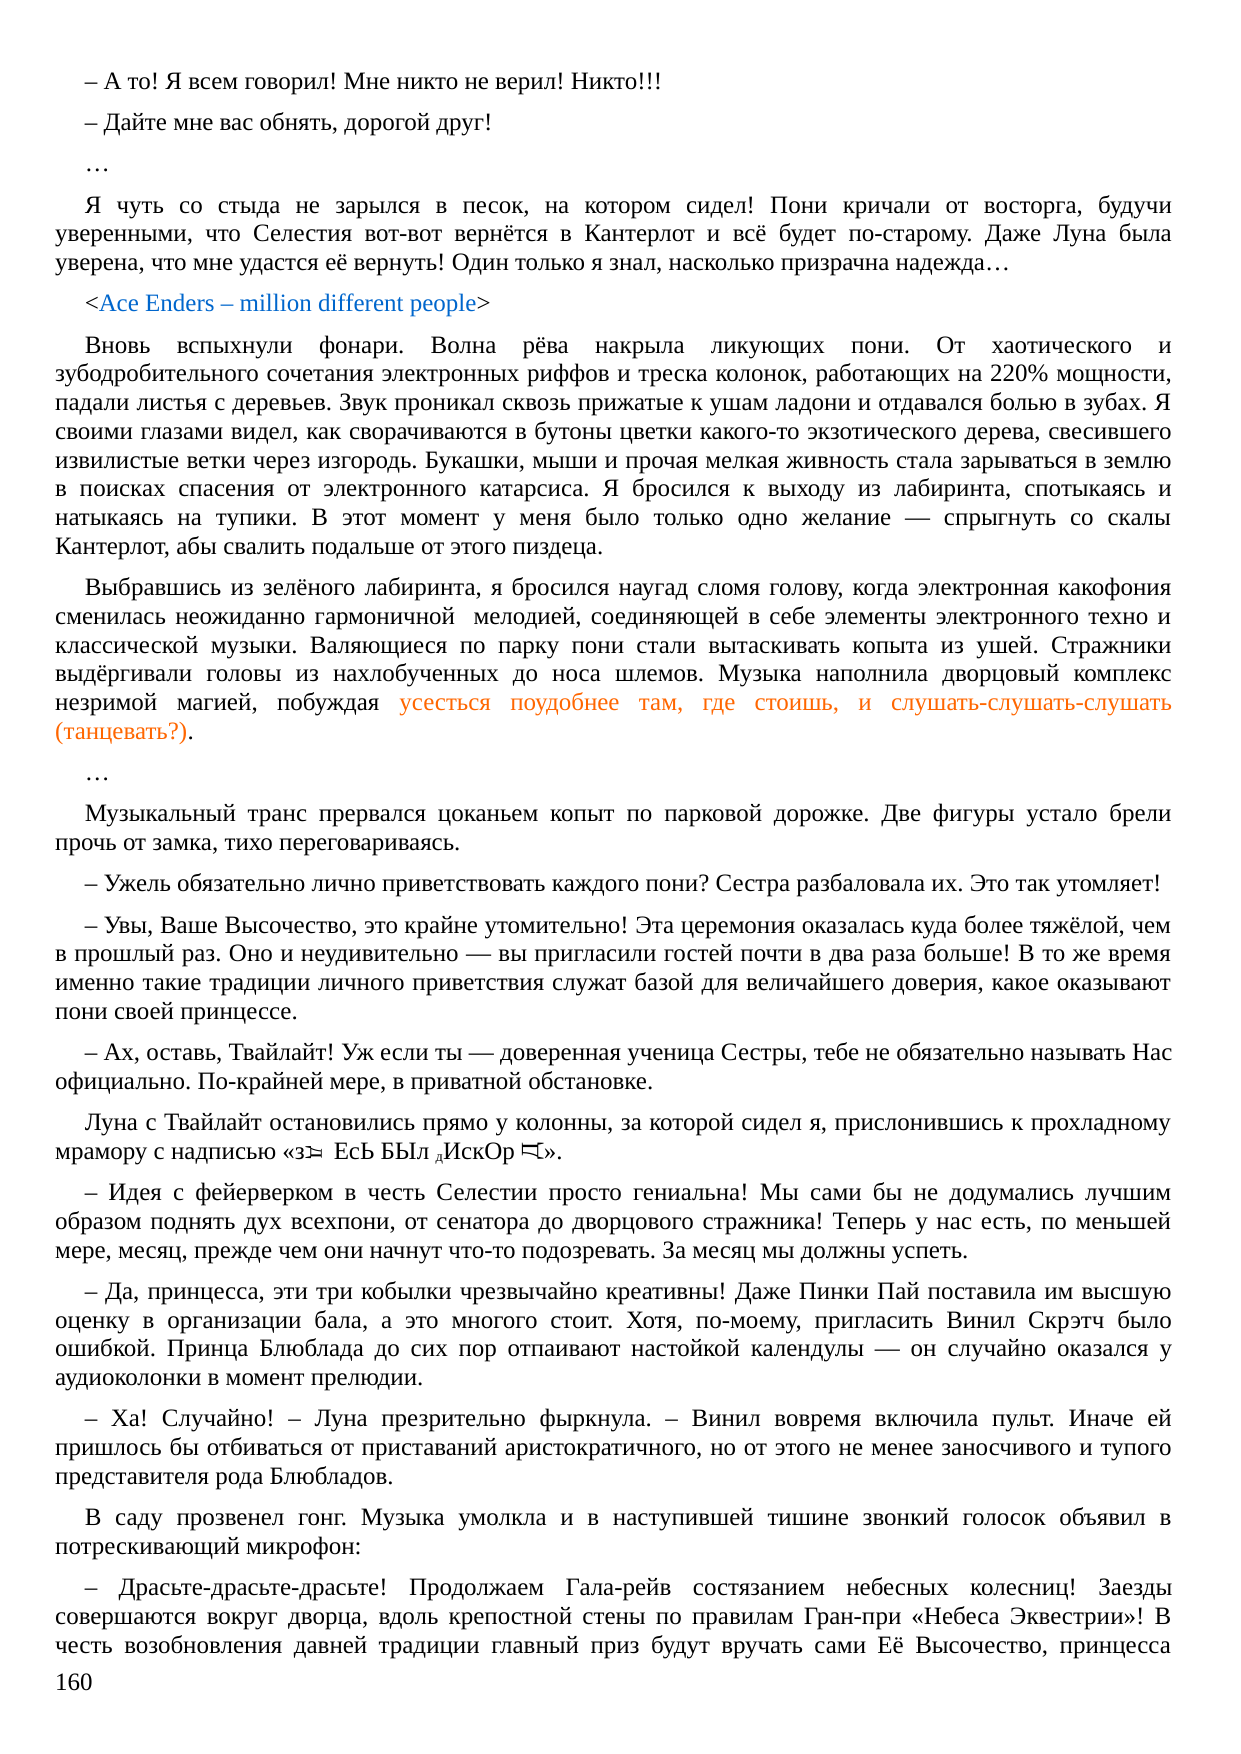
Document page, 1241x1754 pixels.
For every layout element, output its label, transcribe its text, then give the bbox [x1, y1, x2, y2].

text <Ace Enders – million different people> [55, 288, 1173, 317]
text – А то! Я всем говорил! Мне никто не верил! Никто!!! [55, 66, 1173, 95]
text … [55, 757, 1173, 786]
text … [55, 148, 1173, 177]
text Выбравшись из зелёного лабиринта, я бросился наугад сломя голову, когда электронная какофония сменилась неожиданно гармоничной мелодией, соединяющей в себе элементы электронного техно и классической музыки. Валяющиеся по парку пони стали вытаскивать копыта из ушей. Стражники выдёргивали головы из нахлобученных до носа шлемов. Музыка наполнила дворцовый комплекс незримой магией, побуждая усесться поудобнее там, где стоишь, и слушать-слушать-слушать (танцевать?). [55, 572, 1173, 745]
text – Увы, Ваше Высочество, это крайне утомительно! Эта церемония оказалась куда более тяжёлой, чем в прошлый раз. Оно и неудивительно — вы пригласили гостей почти в два раза больше! В то же время именно такие традиции личного приветствия служат базой для величайшего доверия, какое оказывают пони своей принцессе. [55, 910, 1173, 1025]
text Вновь вспыхнули фонари. Волна рёва накрыла ликующих пони. От хаотического и зубодробительного сочетания электронных риффов и треска колонок, работающих на 220% мощности, падали листья с деревьев. Звук проникал сквозь прижатые к ушам ладони и отдавался болью в зубах. Я своими глазами видел, как сворачиваются в бутоны цветки какого-то экзотического дерева, свесившего извилистые ветки через изгородь. Букашки, мыши и прочая мелкая живность стала зарываться в землю в поисках спасения от электронного катарсиса. Я бросился к выходу из лабиринта, спотыкаясь и натыкаясь на тупики. В этот момент у меня было только одно желание — спрыгнуть со скалы Кантерлот, абы свалить подальше от этого пиздеца. [55, 330, 1173, 560]
text – Идея с фейерверком в честь Селестии просто гениальна! Мы сами бы не додумались лучшим образом поднять дух всехпони, от сенатора до дворцового стражника! Теперь у нас есть, по меньшей мере, месяц, прежде чем они начнут что-то подозревать. За месяц мы должны успеть. [55, 1177, 1173, 1263]
text – Дайте мне вас обнять, дорогой друг! [55, 107, 1173, 136]
text В саду прозвенел гонг. Музыка умолкла и в наступившей тишине звонкий голосок объявил в потрескивающий микрофон: [55, 1502, 1173, 1560]
text – Драсьте-драсьте-драсьте! Продолжаем Гала-рейв состязанием небесных колесниц! Заезды совершаются вокруг дворца, вдоль крепостной стены по правилам Гран-при «Небеса Эквестрии»! В честь возобновления давней традиции главный приз будут вручать сами Её Высочество, принцесса [55, 1572, 1173, 1658]
text – Ужель обязательно лично приветствовать каждого пони? Сестра разбаловала их. Это так утомляет! [55, 868, 1173, 897]
text Музыкальный транс прервался цоканьем копыт по парковой дорожке. Две фигуры устало брели прочь от замка, тихо переговариваясь. [55, 798, 1173, 856]
text – Да, принцесса, эти три кобылки чрезвычайно креативны! Даже Пинки Пай поставила им высшую оценку в организации бала, а это многого стоит. Хотя, по-моему, пригласить Винил Скрэтч было ошибкой. Принца Блюблада до сих пор отпаивают настойкой календулы — он случайно оказался у аудиоколонки в момент прелюдии. [55, 1276, 1173, 1391]
text – Ах, оставь, Твайлайт! Уж если ты — доверенная ученица Сестры, тебе не обязательно называть Нас официально. По-крайней мере, в приватной обстановке. [55, 1037, 1173, 1095]
text Луна с Твайлайт остановились прямо у колонны, за которой сидел я, прислонившись к прохладному мрамору с надписью «здЕсЬ БЫл дИскОрД». [55, 1107, 1173, 1165]
text – Ха! Случайно! – Луна презрительно фыркнула. – Винил вовремя включила пульт. Иначе ей пришлось бы отбиваться от приставаний аристократичного, но от этого не менее заносчивого и тупого представителя рода Блюбладов. [55, 1403, 1173, 1490]
text Я чуть со стыда не зарылся в песок, на котором сидел! Пони кричали от восторга, будучи уверенными, что Селестия вот-вот вернётся в Кантерлот и всё будет по-старому. Даже Луна была уверена, что мне удастся её вернуть! Один только я знал, насколько призрачна надежда… [55, 190, 1173, 276]
